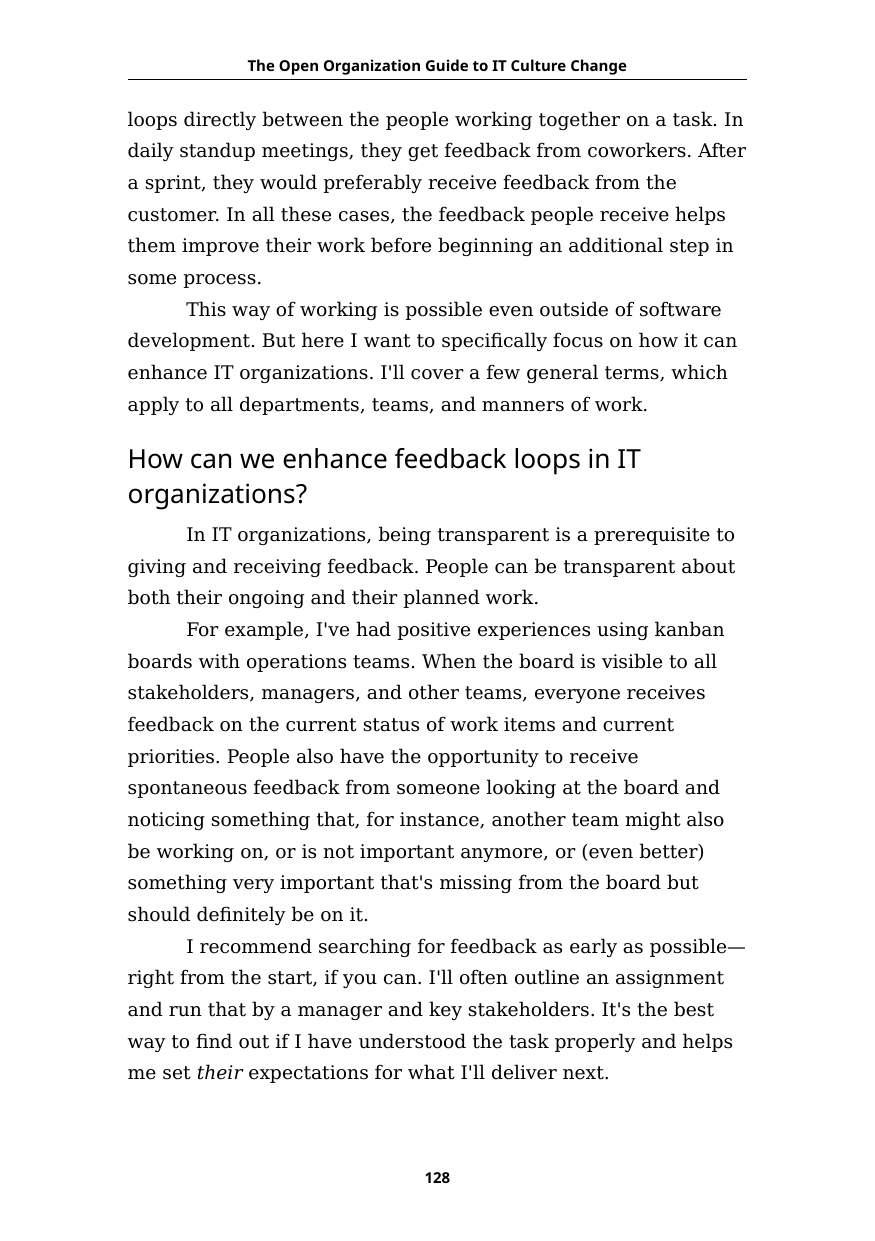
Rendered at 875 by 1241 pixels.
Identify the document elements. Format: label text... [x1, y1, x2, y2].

text I recommend searching for feedback as early as possible—right from the start, if you can. I'll often outline an assignment and run that by a manager and key stakeholders. It's the best way to find out if I have understood the task properly and helps me set their expectations for what I'll deliver next. [127, 936, 747, 1084]
text In IT organizations, being transparent is a prerequisite to giving and receiving feedback. People can be transparent about both their ongoing and their planned work. [127, 524, 747, 609]
text This way of working is possible even outside of software development. But here I want to specifically focus on how it can enhance IT organizations. I'll cover a few general terms, which apply to all departments, teams, and manners of work. [127, 299, 747, 416]
text For example, I've had positive experiences using kanban boards with operations teams. When the board is visible to all stakeholders, managers, and other teams, everyone receives feedback on the current status of work items and current priorities. People also have the opportunity to receive spontaneous feedback from someone looking at the board and noticing something that, for instance, another team might also be working on, or is not important anymore, or (even better) something very important that's missing from the board but should definitely be on it. [127, 619, 747, 926]
subtitle How can we enhance feedback loops in IT organizations? [127, 440, 747, 511]
text loops directly between the people working together on a task. In daily standup meetings, they get feedback from coworkers. After a sprint, they would preferably receive feedback from the customer. In all these cases, the feedback people receive helps them improve their work before beginning an additional step in some process. [127, 109, 747, 289]
